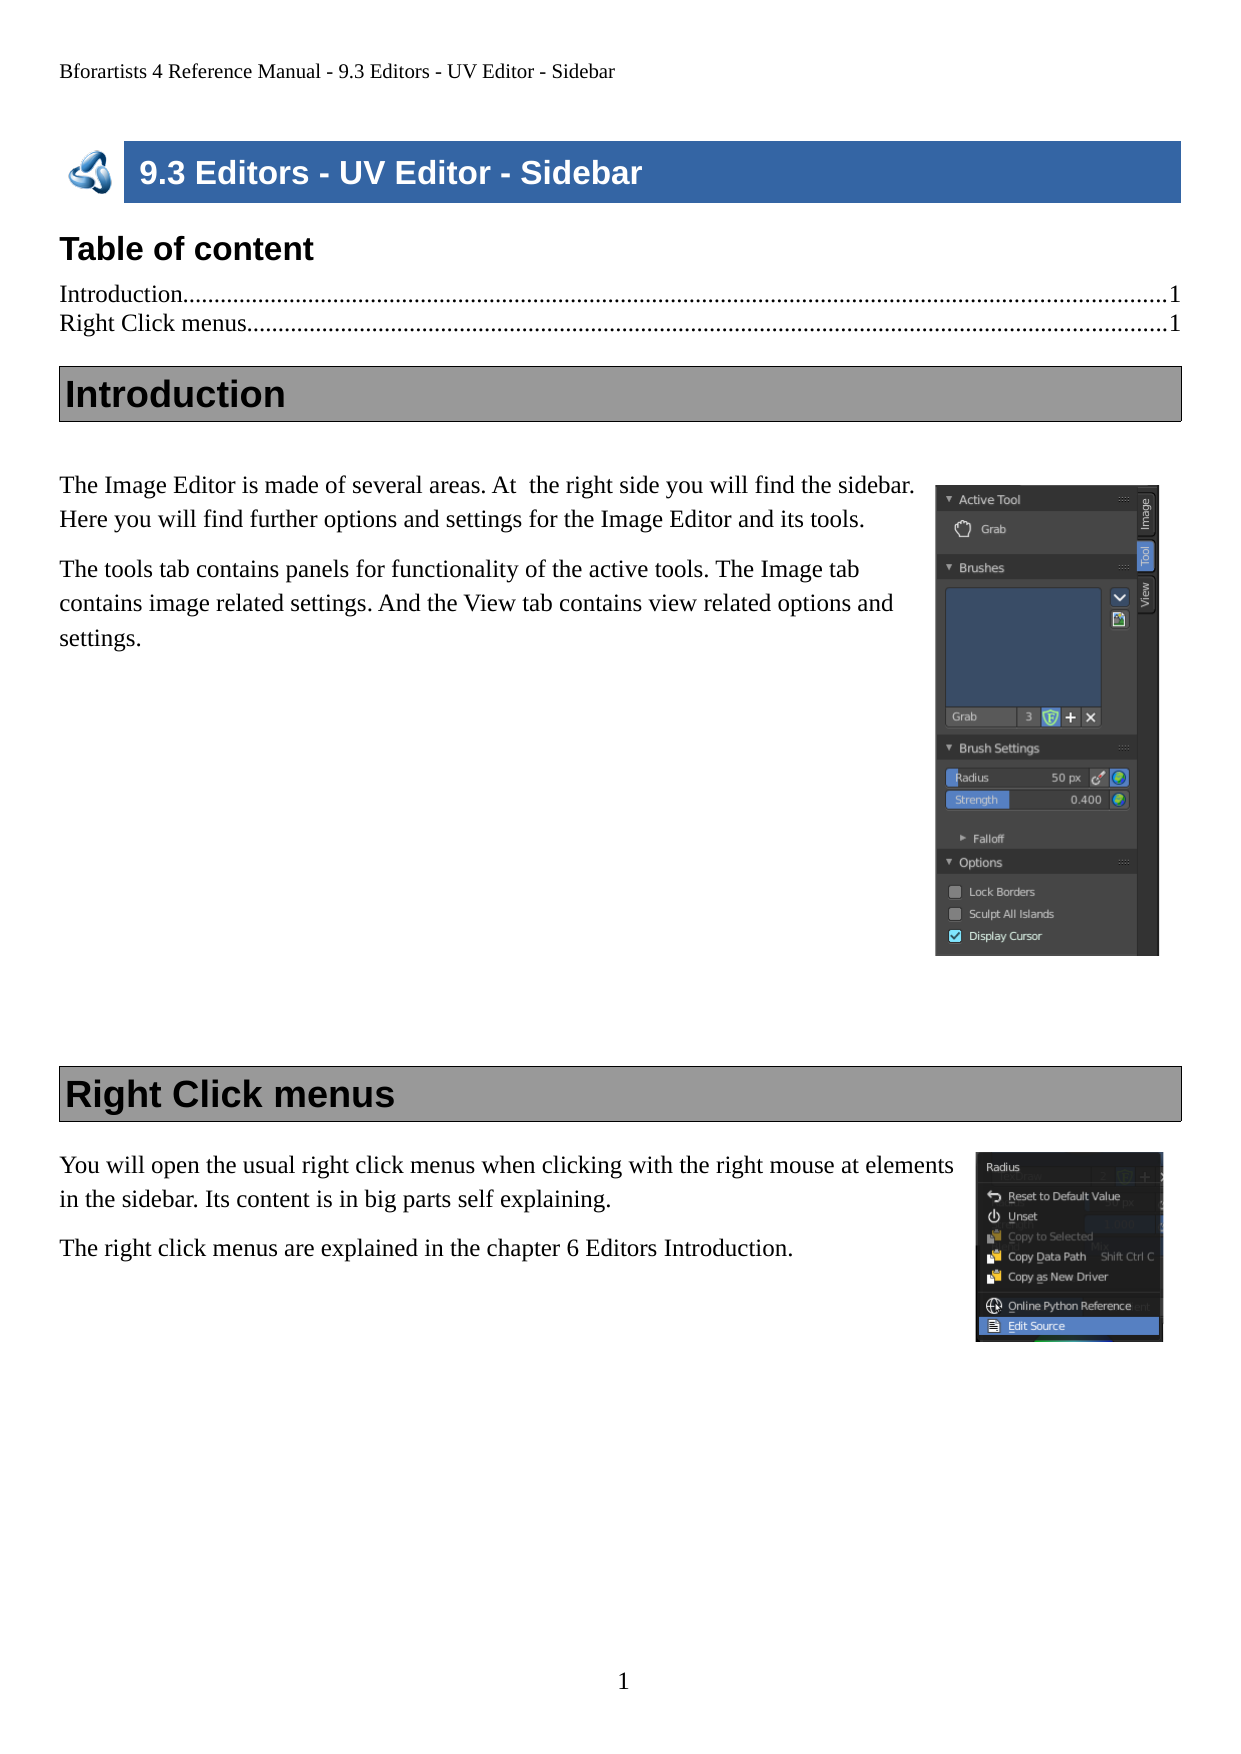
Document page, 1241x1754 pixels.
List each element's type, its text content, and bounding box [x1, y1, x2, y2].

table_header [59, 141, 124, 203]
text The right click menus are explained in the chapter 6 Editors Introduction. [59, 1233, 975, 1262]
text Right Click menus 1 [59, 308, 1181, 337]
text You will open the usual right click menus when clicking with the right mouse at elements in the sidebar. Its content is in big parts self explaining. [59, 1150, 1181, 1213]
picture [935, 485, 1160, 956]
picture [975, 1152, 1164, 1342]
text Introduction 1 [59, 279, 1181, 308]
table_header 9.3 Editors - UV Editor - Sidebar [124, 141, 1181, 203]
subtitle Table of content [59, 228, 1181, 267]
table_header Introduction [60, 367, 1181, 421]
table_header Right Click menus [60, 1067, 1181, 1121]
text The Image Editor is made of several areas. At the right side you will find the sidebar. Here you will find further options and settings for the Image Editor and its tools. [59, 470, 1181, 533]
text The tools tab contains panels for functionality of the active tools. The Image tab contains image related settings. And the View tab contains view related options and settings. [59, 554, 935, 651]
picture [65, 147, 114, 197]
